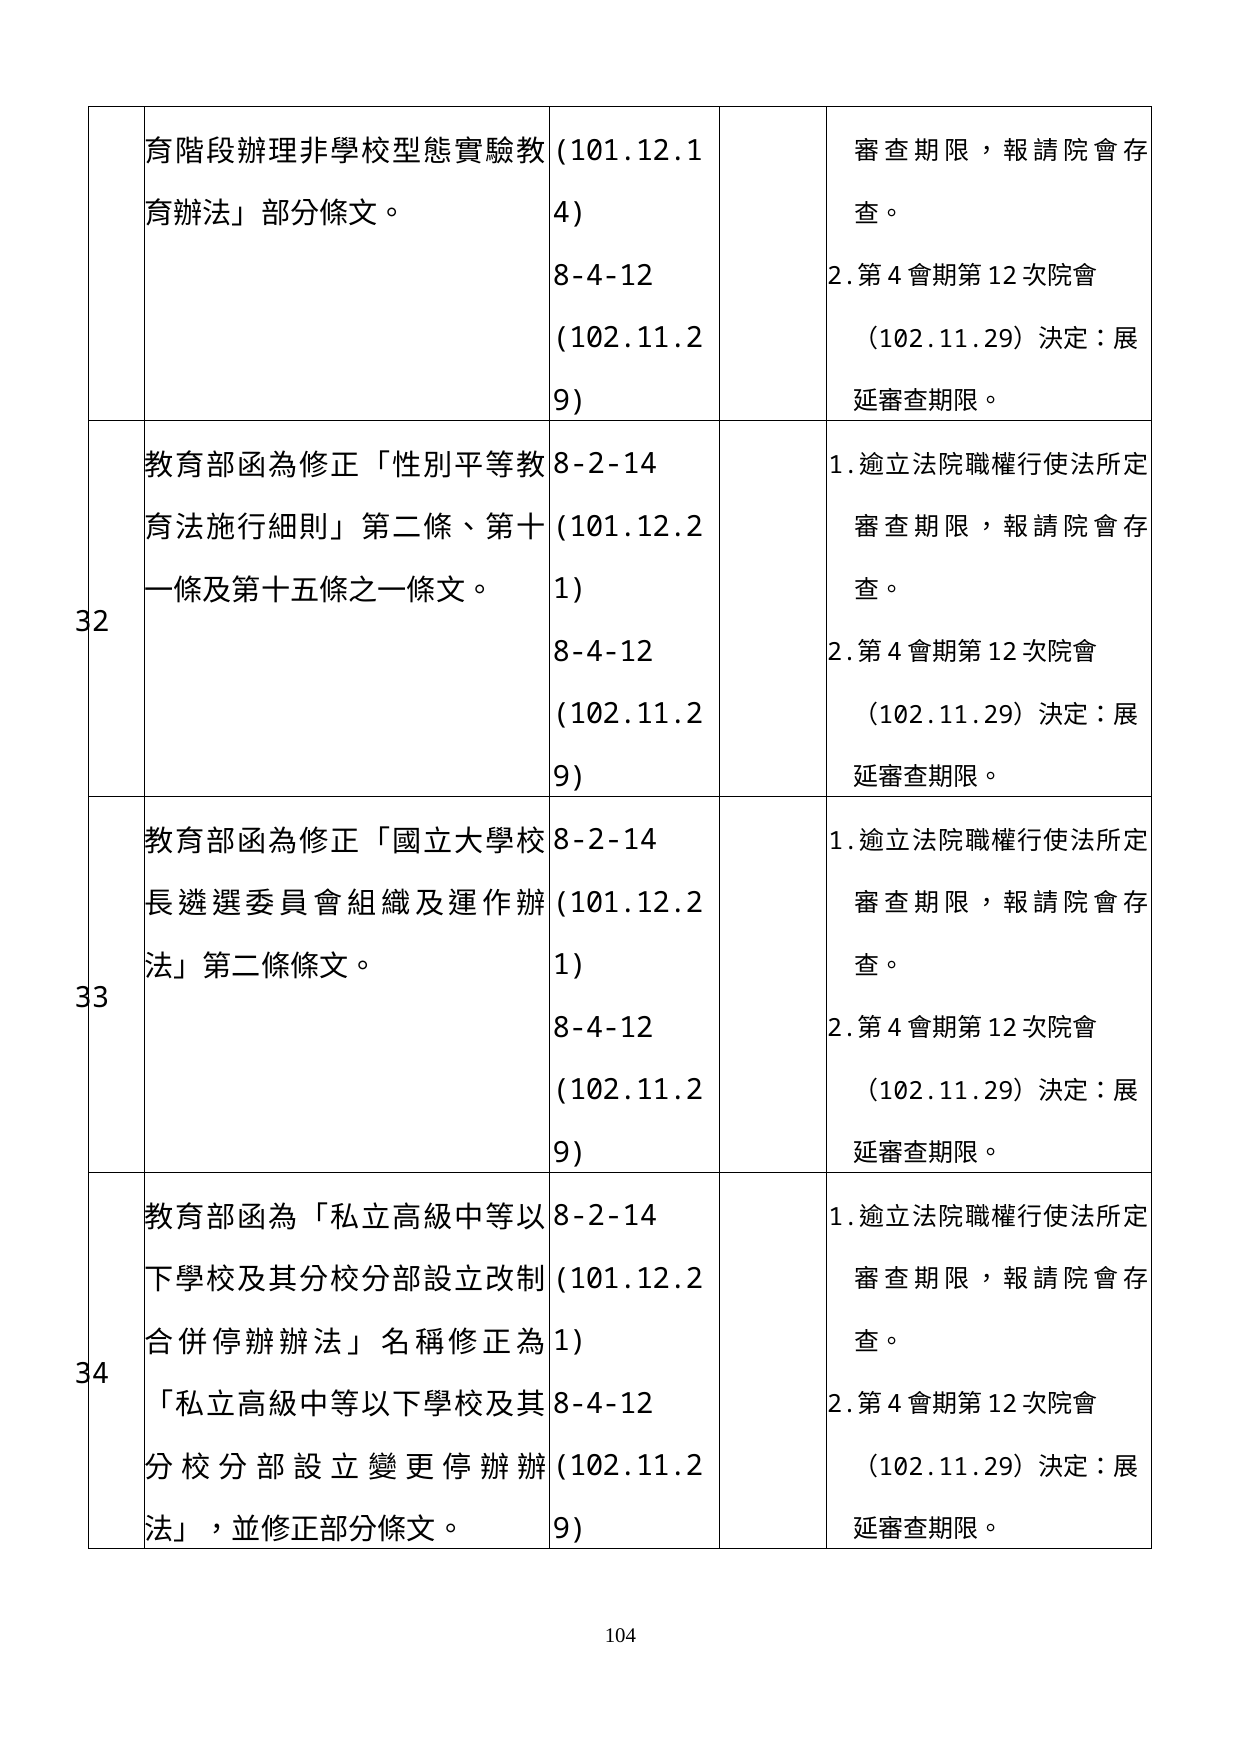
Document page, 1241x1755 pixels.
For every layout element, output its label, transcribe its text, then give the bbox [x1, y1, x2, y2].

table_cell [89, 797, 144, 1172]
table_cell 8-2-14 (101.12.21) 8-4-12 (102.11.29) [550, 1173, 719, 1548]
table_cell 教育部函為修正「國立大學校長遴選委員會組織及運作辦法」第二條條文。 [145, 797, 549, 1172]
table_cell [720, 1173, 826, 1548]
table_cell (101.12.14) 8-4-12 (102.11.29) [550, 107, 719, 419]
table_cell 審查期限，報請院會存查。 2.第4會期第12次院會（102.11.29）決定：展延審查期限。 [827, 107, 1151, 419]
table_cell 8-2-14 (101.12.21) 8-4-12 (102.11.29) [550, 421, 719, 796]
table_cell [720, 421, 826, 796]
table_cell [720, 797, 826, 1172]
table_cell 1.逾立法院職權行使法所定審查期限，報請院會存查。 2.第4會期第12次院會（102.11.29）決定：展延審查期限。 [827, 421, 1151, 796]
table_cell 1.逾立法院職權行使法所定審查期限，報請院會存查。 2.第4會期第12次院會（102.11.29）決定：展延審查期限。 [827, 797, 1151, 1172]
table_cell 教育部函為修正「性別平等教育法施行細則」第二條、第十一條及第十五條之一條文。 [145, 421, 549, 796]
table_cell [89, 107, 144, 419]
table_cell 育階段辦理非學校型態實驗教育辦法」部分條文。 [145, 107, 549, 419]
table_cell 教育部函為「私立高級中等以下學校及其分校分部設立改制合併停辦辦法」名稱修正為「私立高級中等以下學校及其分校分部設立變更停辦辦法」，並修正部分條文。 [145, 1173, 549, 1548]
table_cell 8-2-14 (101.12.21) 8-4-12 (102.11.29) [550, 797, 719, 1172]
table_cell 1.逾立法院職權行使法所定審查期限，報請院會存查。 2.第4會期第12次院會（102.11.29）決定：展延審查期限。 [827, 1173, 1151, 1548]
table_cell [89, 1173, 144, 1548]
table_cell [720, 107, 826, 419]
table_cell [89, 421, 144, 796]
